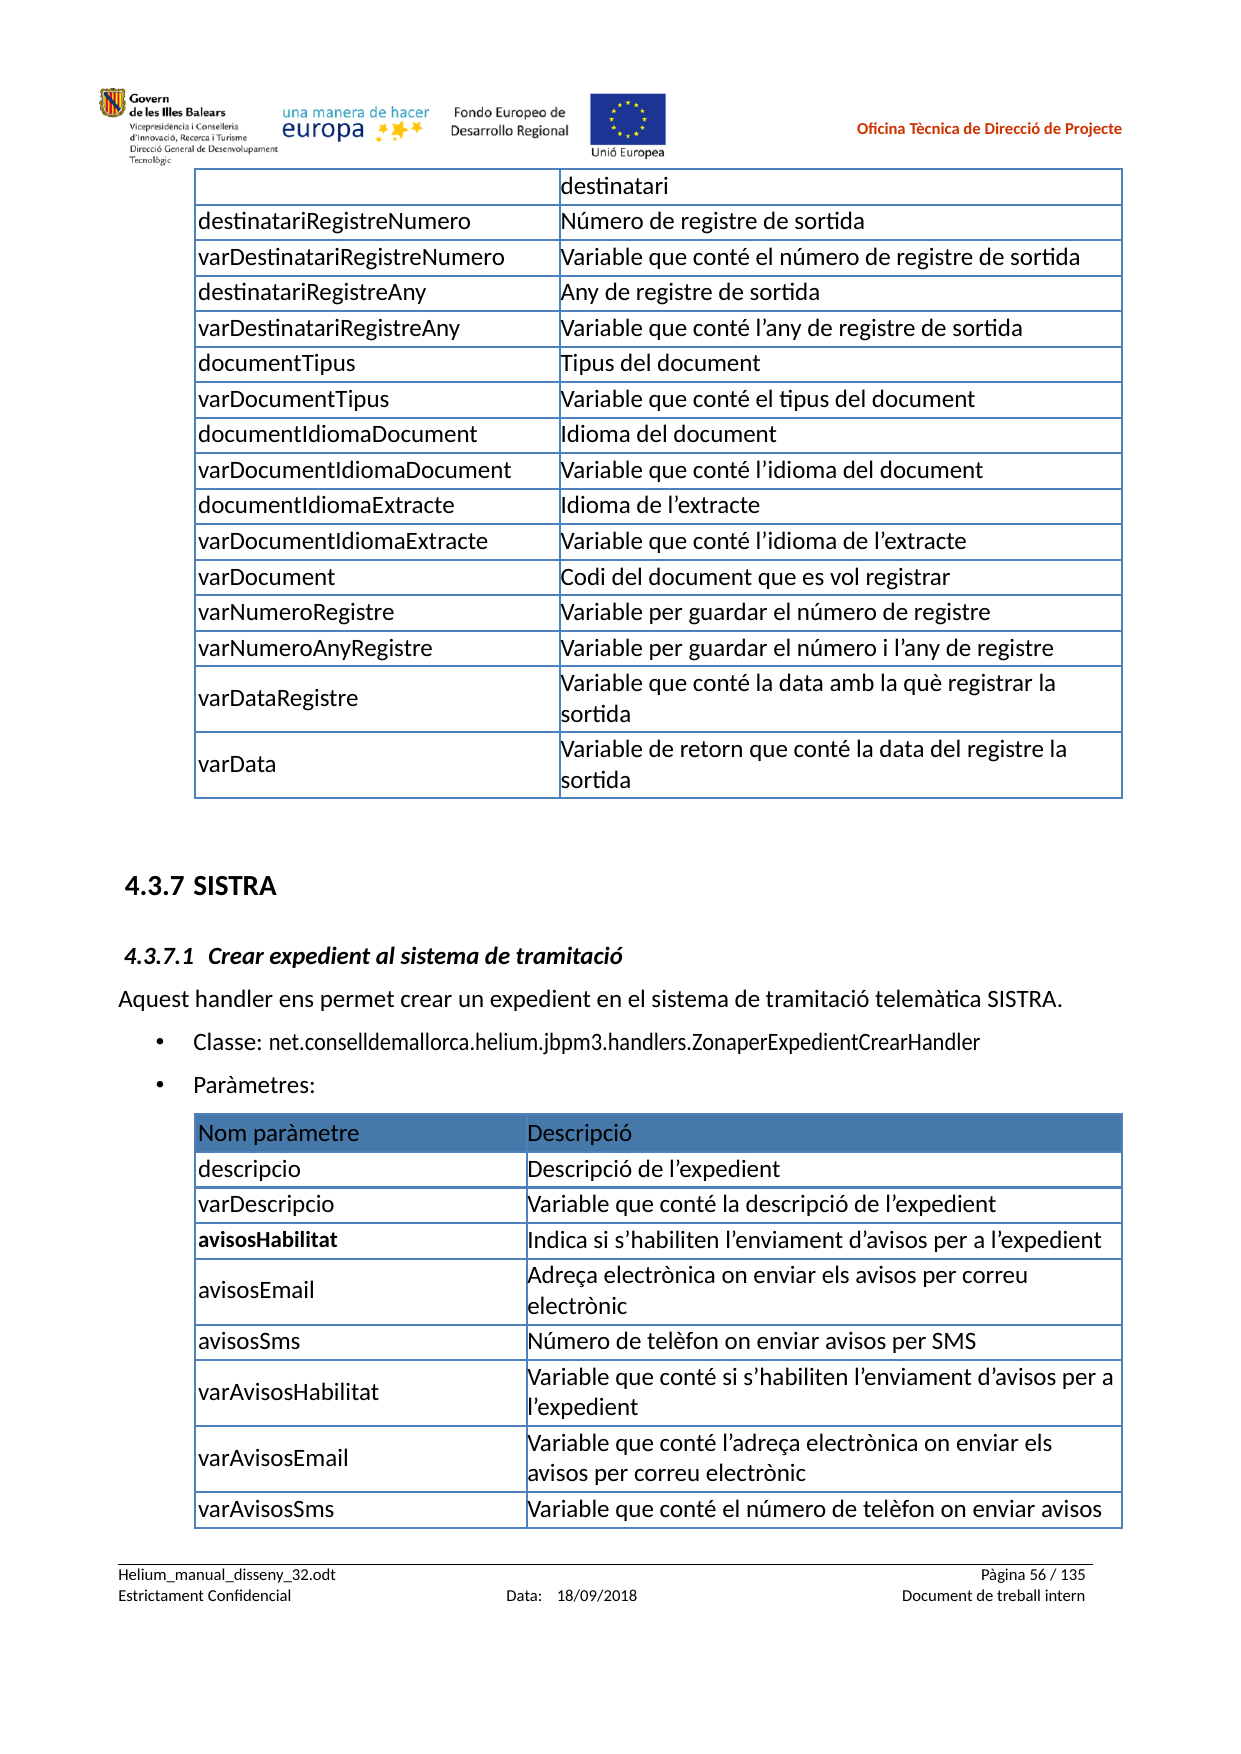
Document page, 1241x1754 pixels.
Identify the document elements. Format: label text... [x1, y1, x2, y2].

table_cell Tipus del document [561, 348, 1121, 381]
table_cell Idioma del document [561, 419, 1121, 452]
subtitle SISTRA [118, 867, 1122, 903]
table_cell varNumeroAnyRegistre [196, 632, 559, 665]
table_cell varAvisosEmail [196, 1427, 526, 1491]
text Aquest handler ens permet crear un expedient en el sistema de tramitació telemàtica SISTRA. [118, 983, 1122, 1014]
table_cell varDataRegistre [196, 667, 559, 731]
table_cell Variable que conté l’idioma del document [561, 454, 1121, 488]
table_cell varDocumentIdiomaDocument [196, 454, 559, 488]
table_cell Variable que conté la descripció de l’expedient [528, 1189, 1121, 1222]
table_cell varNumeroRegistre [196, 596, 559, 630]
table_cell varDestinatariRegistreNumero [196, 241, 559, 274]
table_cell descripcio [196, 1153, 526, 1186]
table_cell Indica si s’habiliten l’enviament d’avisos per a l’expedient [528, 1224, 1121, 1257]
table_cell Variable que conté si s’habiliten l’enviament d’avisos per a l’expedient [528, 1361, 1121, 1425]
table_cell documentIdiomaExtracte [196, 490, 559, 523]
table_cell Variable de retorn que conté la data del registre la sortida [561, 733, 1121, 797]
picture [99, 87, 668, 166]
table_cell Codi del document que es vol registrar [561, 561, 1121, 594]
table_cell Variable que conté l’idioma de l’extracte [561, 525, 1121, 559]
list Paràmetres: [156, 1069, 1122, 1100]
table_cell varAvisosSms [196, 1493, 526, 1527]
table_cell Variable que conté l’any de registre de sortida [561, 312, 1121, 346]
table_cell Idioma de l’extracte [561, 490, 1121, 523]
table_cell Número de registre de sortida [561, 206, 1121, 239]
table_cell varDocumentIdiomaExtracte [196, 525, 559, 559]
table_header Descripció [528, 1115, 1121, 1151]
table_cell avisosEmail [196, 1260, 526, 1323]
table_cell destinatariRegistreNumero [196, 206, 559, 239]
table_cell varData [196, 733, 559, 797]
table_cell varDescripcio [196, 1189, 526, 1222]
table_cell varDocumentTipus [196, 383, 559, 417]
table_cell varDocument [196, 561, 559, 594]
table_cell [196, 170, 559, 203]
table_cell Variable per guardar el número de registre [561, 596, 1121, 630]
table_cell avisosHabilitat [196, 1224, 526, 1257]
table_cell Variable que conté el número de telèfon on enviar avisos [528, 1493, 1121, 1527]
table_cell Any de registre de sortida [561, 277, 1121, 310]
table_cell Variable per guardar el número i l’any de registre [561, 632, 1121, 665]
table_cell Variable que conté el número de registre de sortida [561, 241, 1121, 274]
table_cell Variable que conté la data amb la què registrar la sortida [561, 667, 1121, 731]
table_cell varDestinatariRegistreAny [196, 312, 559, 346]
table_cell Número de telèfon on enviar avisos per SMS [528, 1326, 1121, 1359]
table_cell documentTipus [196, 348, 559, 381]
table_cell Descripció de l’expedient [528, 1153, 1121, 1186]
table_cell destinatariRegistreAny [196, 277, 559, 310]
table_cell avisosSms [196, 1326, 526, 1359]
table_cell destinatari [561, 170, 1121, 203]
table_header Nom paràmetre [196, 1115, 526, 1151]
table_cell varAvisosHabilitat [196, 1361, 526, 1425]
table_cell documentIdiomaDocument [196, 419, 559, 452]
table_cell Variable que conté el tipus del document [561, 383, 1121, 417]
table_cell Variable que conté l’adreça electrònica on enviar els avisos per correu electrònic [528, 1427, 1121, 1491]
list Classe: net.conselldemallorca.helium.jbpm3.handlers.ZonaperExpedientCrearHandler [156, 1026, 1122, 1057]
table_cell Adreça electrònica on enviar els avisos per correu electrònic [528, 1260, 1121, 1323]
subtitle Crear expedient al sistema de tramitació [118, 941, 1122, 971]
